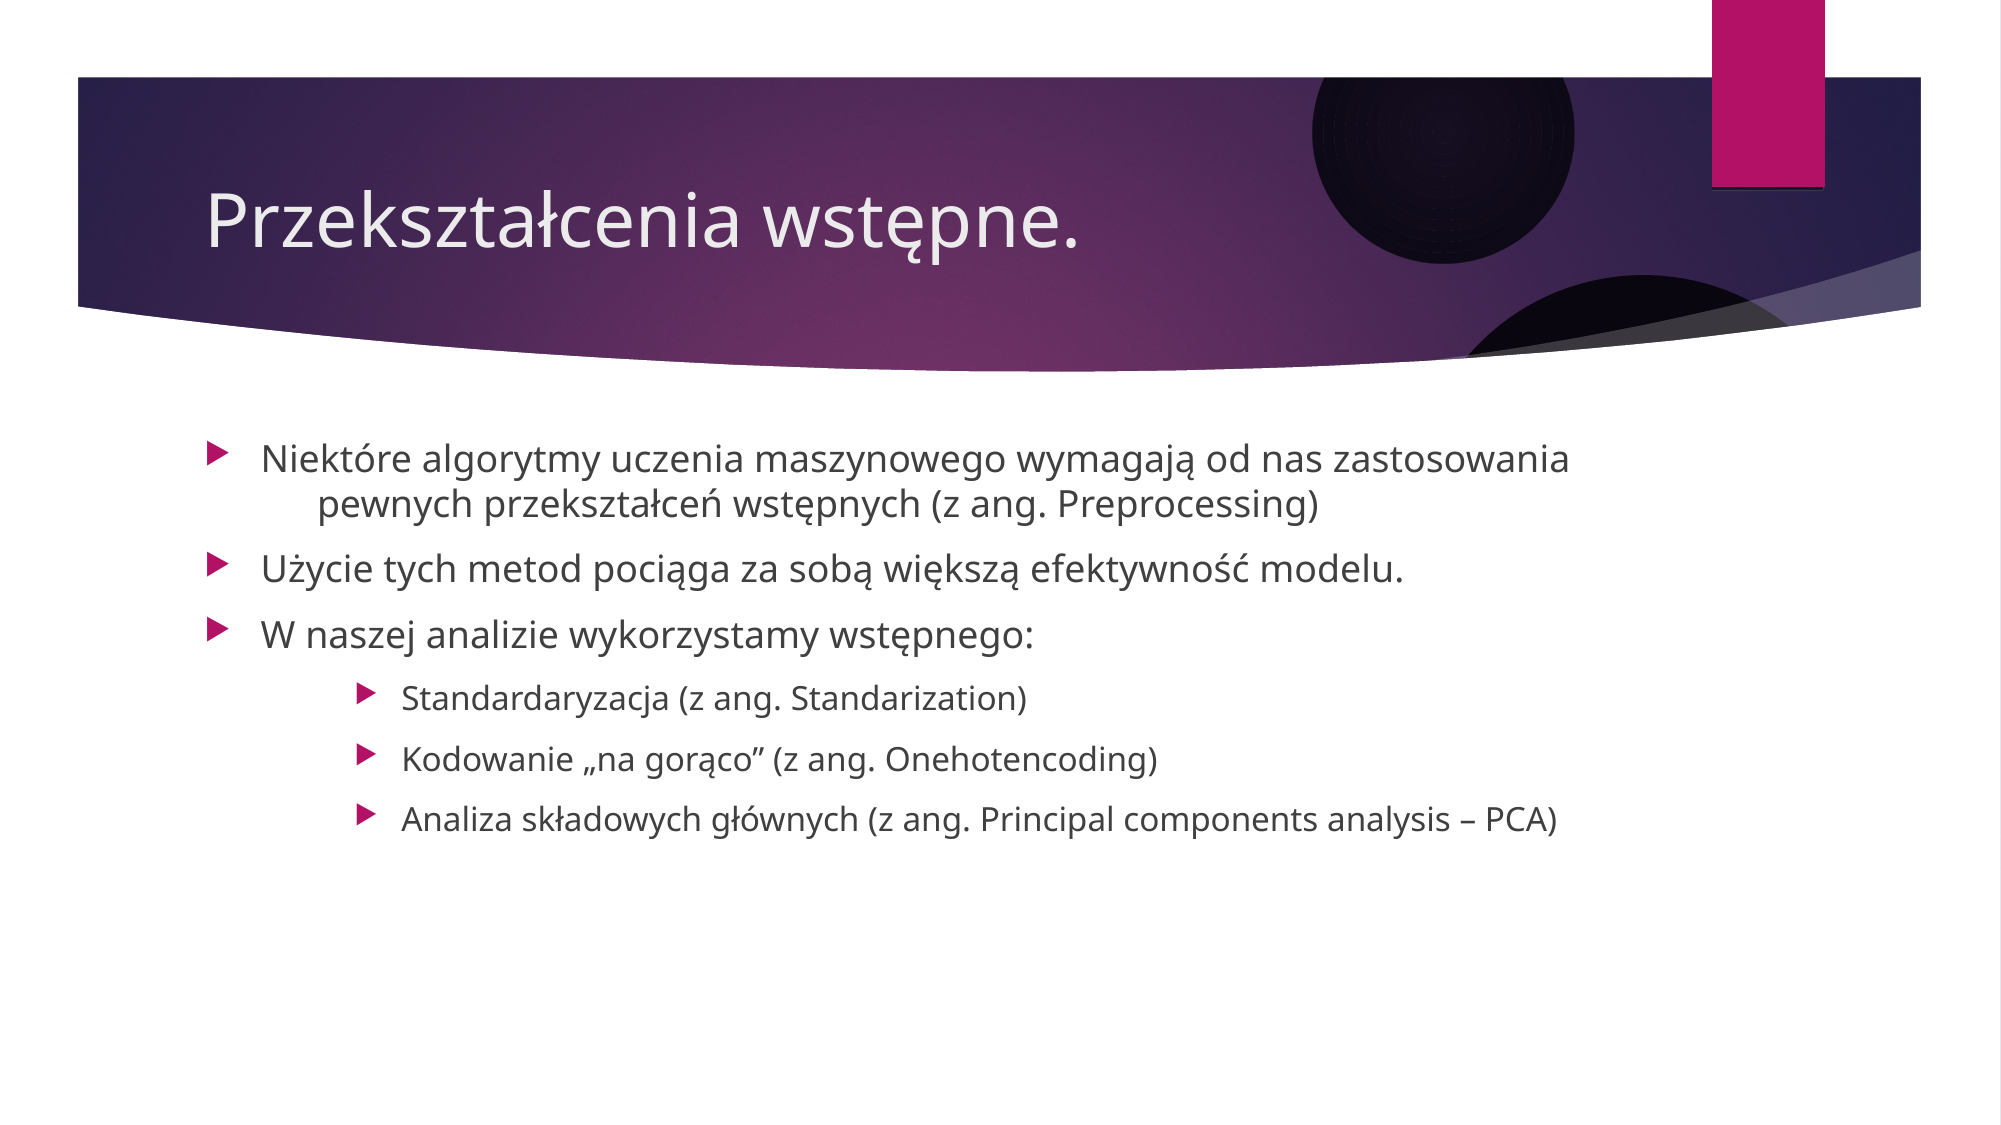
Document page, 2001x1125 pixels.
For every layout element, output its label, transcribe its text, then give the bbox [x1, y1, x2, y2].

title Przekształcenia wstępne. [189, 159, 1627, 276]
list Niektóre algorytmy uczenia maszynowego wymagają od nas zastosowania pewnych przekształceń wstępnych (z ang. Preprocessing) Użycie tych metod pociąga za sobą większą efektywność modelu. W naszej analizie wykorzystamy wstępnego: Standardaryzacja (z ang. Standarization) Kodowanie „na gorąco” (z ang. Onehotencoding) Analiza składowych głównych (z ang. Principal components analysis – PCA) [189, 427, 1738, 988]
